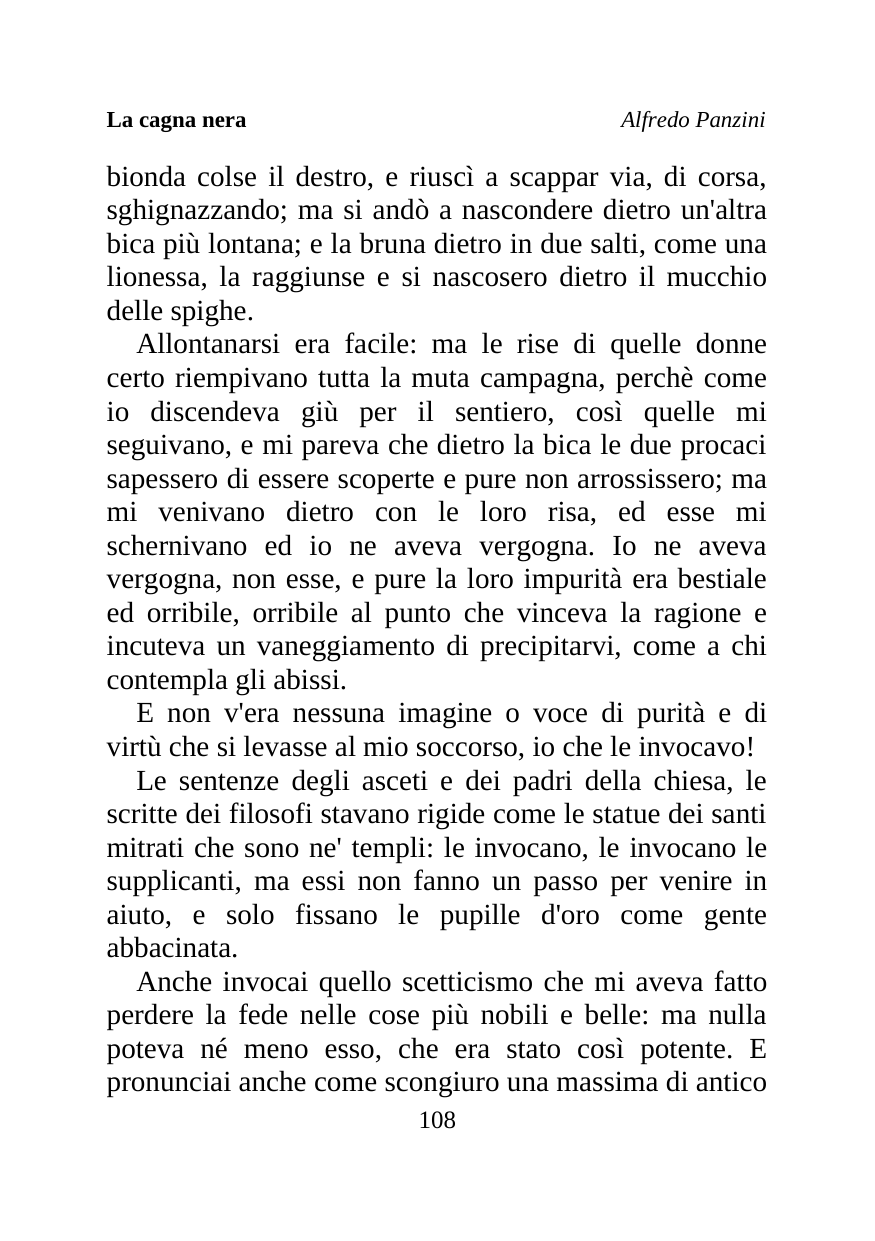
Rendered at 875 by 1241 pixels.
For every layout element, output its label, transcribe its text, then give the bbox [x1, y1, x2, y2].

text E non v'era nessuna imagine o voce di purità e di virtù che si levasse al mio soccorso, io che le invocavo! [106, 696, 768, 763]
text Anche invocai quello scetticismo che mi aveva fatto perdere la fede nelle cose più nobili e belle: ma nulla poteva né meno esso, che era stato così potente. E pronunciai anche come scongiuro una massima di antico [106, 964, 768, 1098]
text Allontanarsi era facile: ma le rise di quelle donne certo riempivano tutta la muta campagna, perchè come io discendeva giù per il sentiero, così quelle mi seguivano, e mi pareva che dietro la bica le due procaci sapessero di essere scoperte e pure non arrossissero; ma mi venivano dietro con le loro risa, ed esse mi schernivano ed io ne aveva vergogna. Io ne aveva vergogna, non esse, e pure la loro impurità era bestiale ed orribile, orribile al punto che vinceva la ragione e incuteva un vaneggiamento di precipitarvi, come a chi contempla gli abissi. [106, 327, 768, 696]
text bionda colse il destro, e riuscì a scappar via, di corsa, sghignazzando; ma si andò a nascondere dietro un'altra bica più lontana; e la bruna dietro in due salti, come una lionessa, la raggiunse e si nascosero dietro il mucchio delle spighe. [106, 159, 768, 327]
text Le sentenze degli asceti e dei padri della chiesa, le scritte dei filosofi stavano rigide come le statue dei santi mitrati che sono ne' templi: le invocano, le invocano le supplicanti, ma essi non fanno un passo per venire in aiuto, e solo fissano le pupille d'oro come gente abbacinata. [106, 763, 768, 964]
